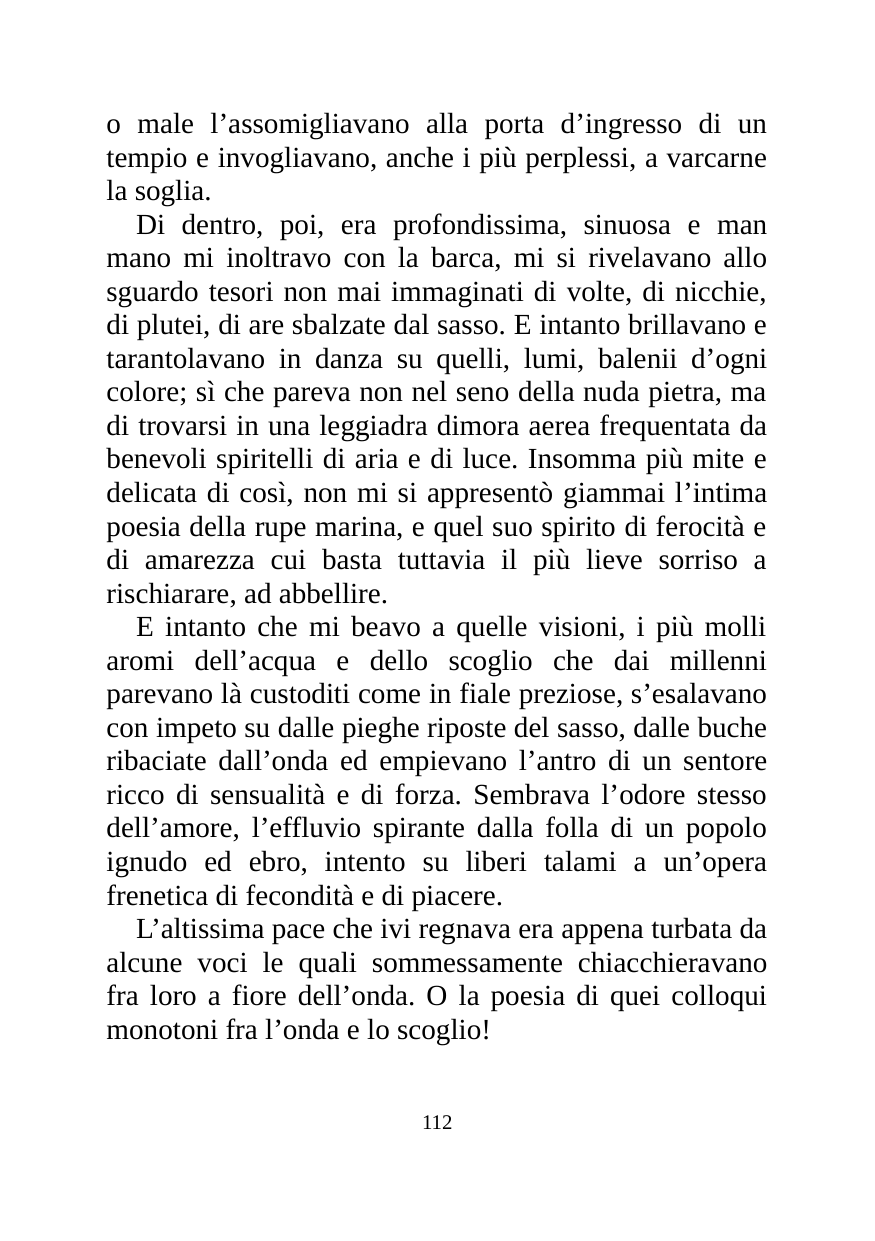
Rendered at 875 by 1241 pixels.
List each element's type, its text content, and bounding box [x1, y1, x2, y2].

text Di dentro, poi, era profondissima, sinuosa e man mano mi inoltravo con la barca, mi si rivelavano allo sguardo tesori non mai immaginati di volte, di nicchie, di plutei, di are sbalzate dal sasso. E intanto brillavano e tarantolavano in danza su quelli, lumi, balenii d’ogni colore; sì che pareva non nel seno della nuda pietra, ma di trovarsi in una leggiadra dimora aerea frequentata da benevoli spiritelli di aria e di luce. Insomma più mite e delicata di così, non mi si appresentò giammai l’intima poesia della rupe marina, e quel suo spirito di ferocità e di amarezza cui basta tuttavia il più lieve sorriso a rischiarare, ad abbellire. [106, 207, 768, 609]
text L’altissima pace che ivi regnava era appena turbata da alcune voci le quali sommessamente chiacchieravano fra loro a fiore dell’onda. O la poesia di quei colloqui monotoni fra l’onda e lo scoglio! [106, 911, 768, 1045]
text o male l’assomigliavano alla porta d’ingresso di un tempio e invogliavano, anche i più perplessi, a varcarne la soglia. [106, 106, 768, 207]
text E intanto che mi beavo a quelle visioni, i più molli aromi dell’acqua e dello scoglio che dai millenni parevano là custoditi come in fiale preziose, s’esalavano con impeto su dalle pieghe riposte del sasso, dalle buche ribaciate dall’onda ed empievano l’antro di un sentore ricco di sensualità e di forza. Sembrava l’odore stesso dell’amore, l’effluvio spirante dalla folla di un popolo ignudo ed ebro, intento su liberi talami a un’opera frenetica di fecondità e di piacere. [106, 609, 768, 911]
